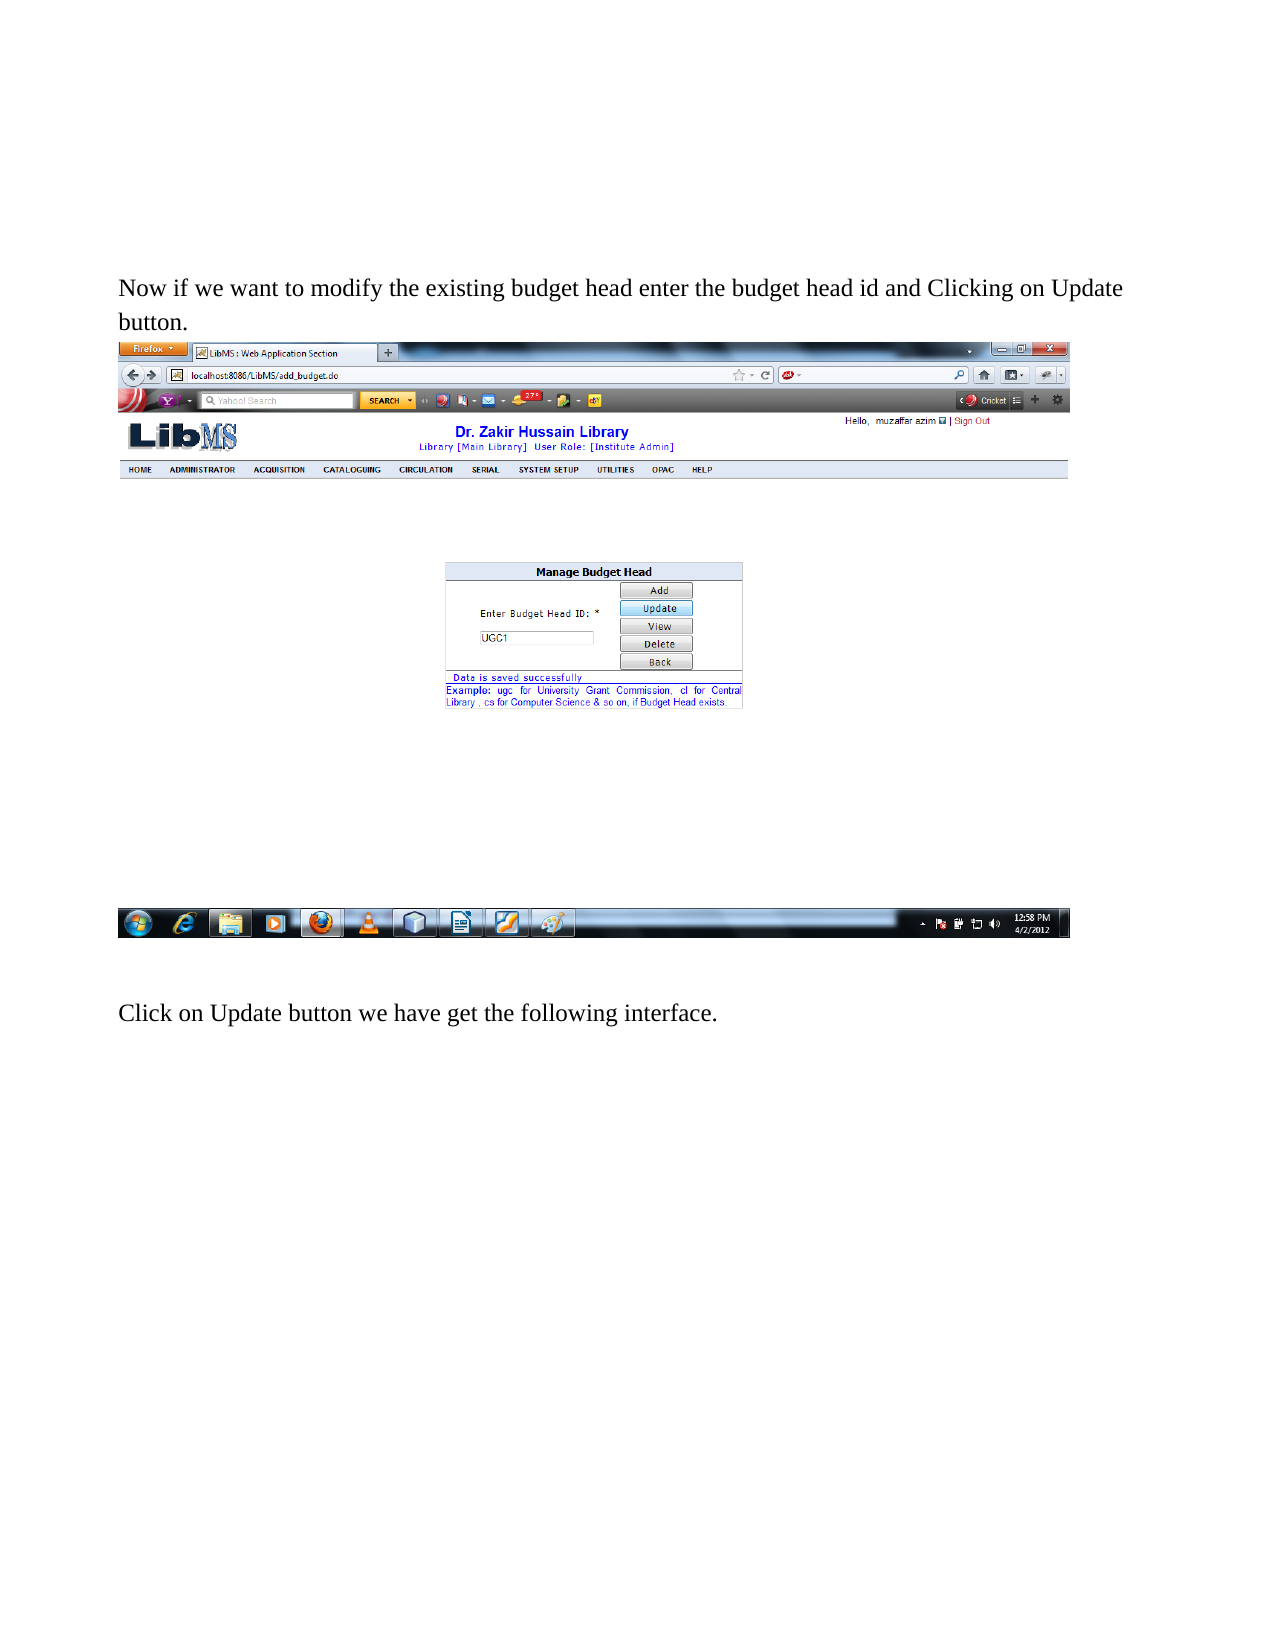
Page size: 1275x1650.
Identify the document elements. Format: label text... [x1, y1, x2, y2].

text Click on Update button we have get the following interface. [118, 994, 1157, 1026]
picture [118, 342, 1157, 994]
text Now if we want to modify the existing budget head enter the budget head id and Clicking on Update button. [118, 273, 1157, 335]
